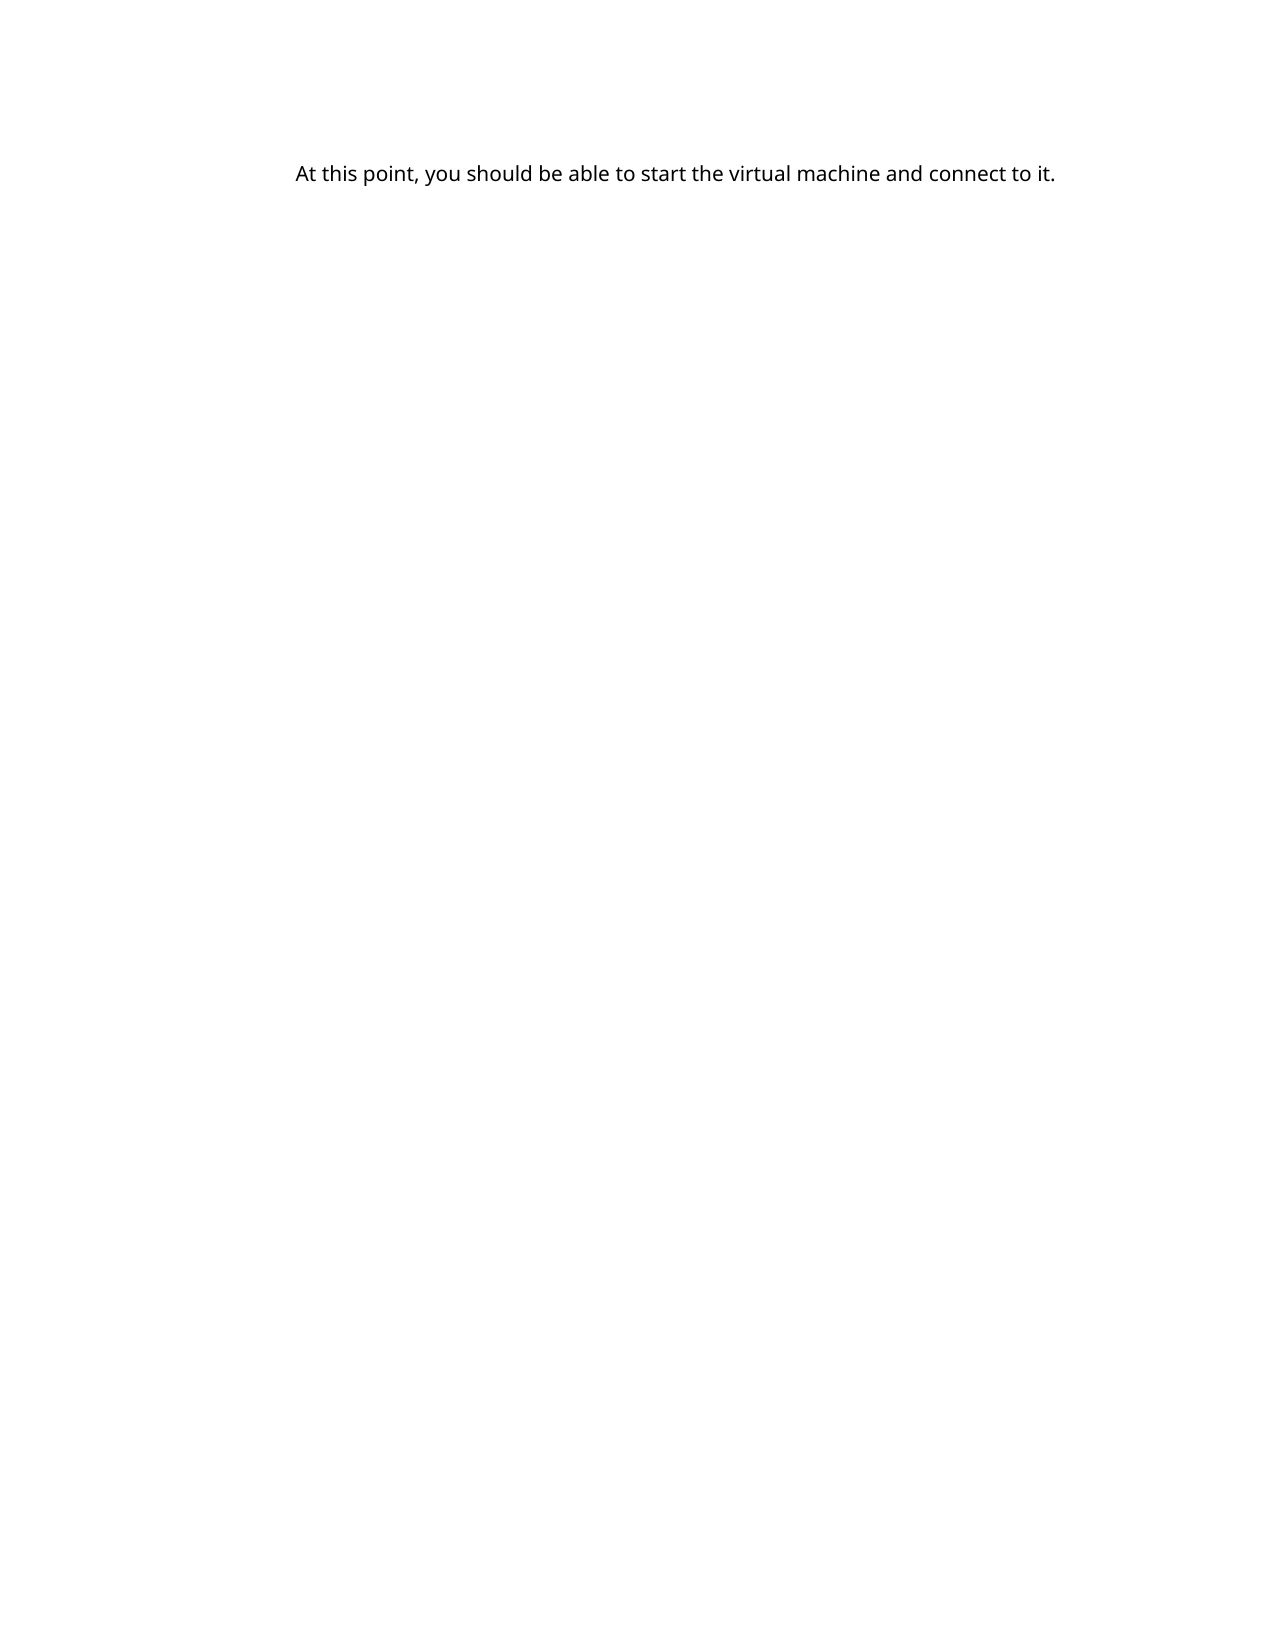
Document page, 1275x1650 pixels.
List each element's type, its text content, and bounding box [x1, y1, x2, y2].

text At this point, you should be able to start the virtual machine and connect to it. [295, 159, 1157, 187]
